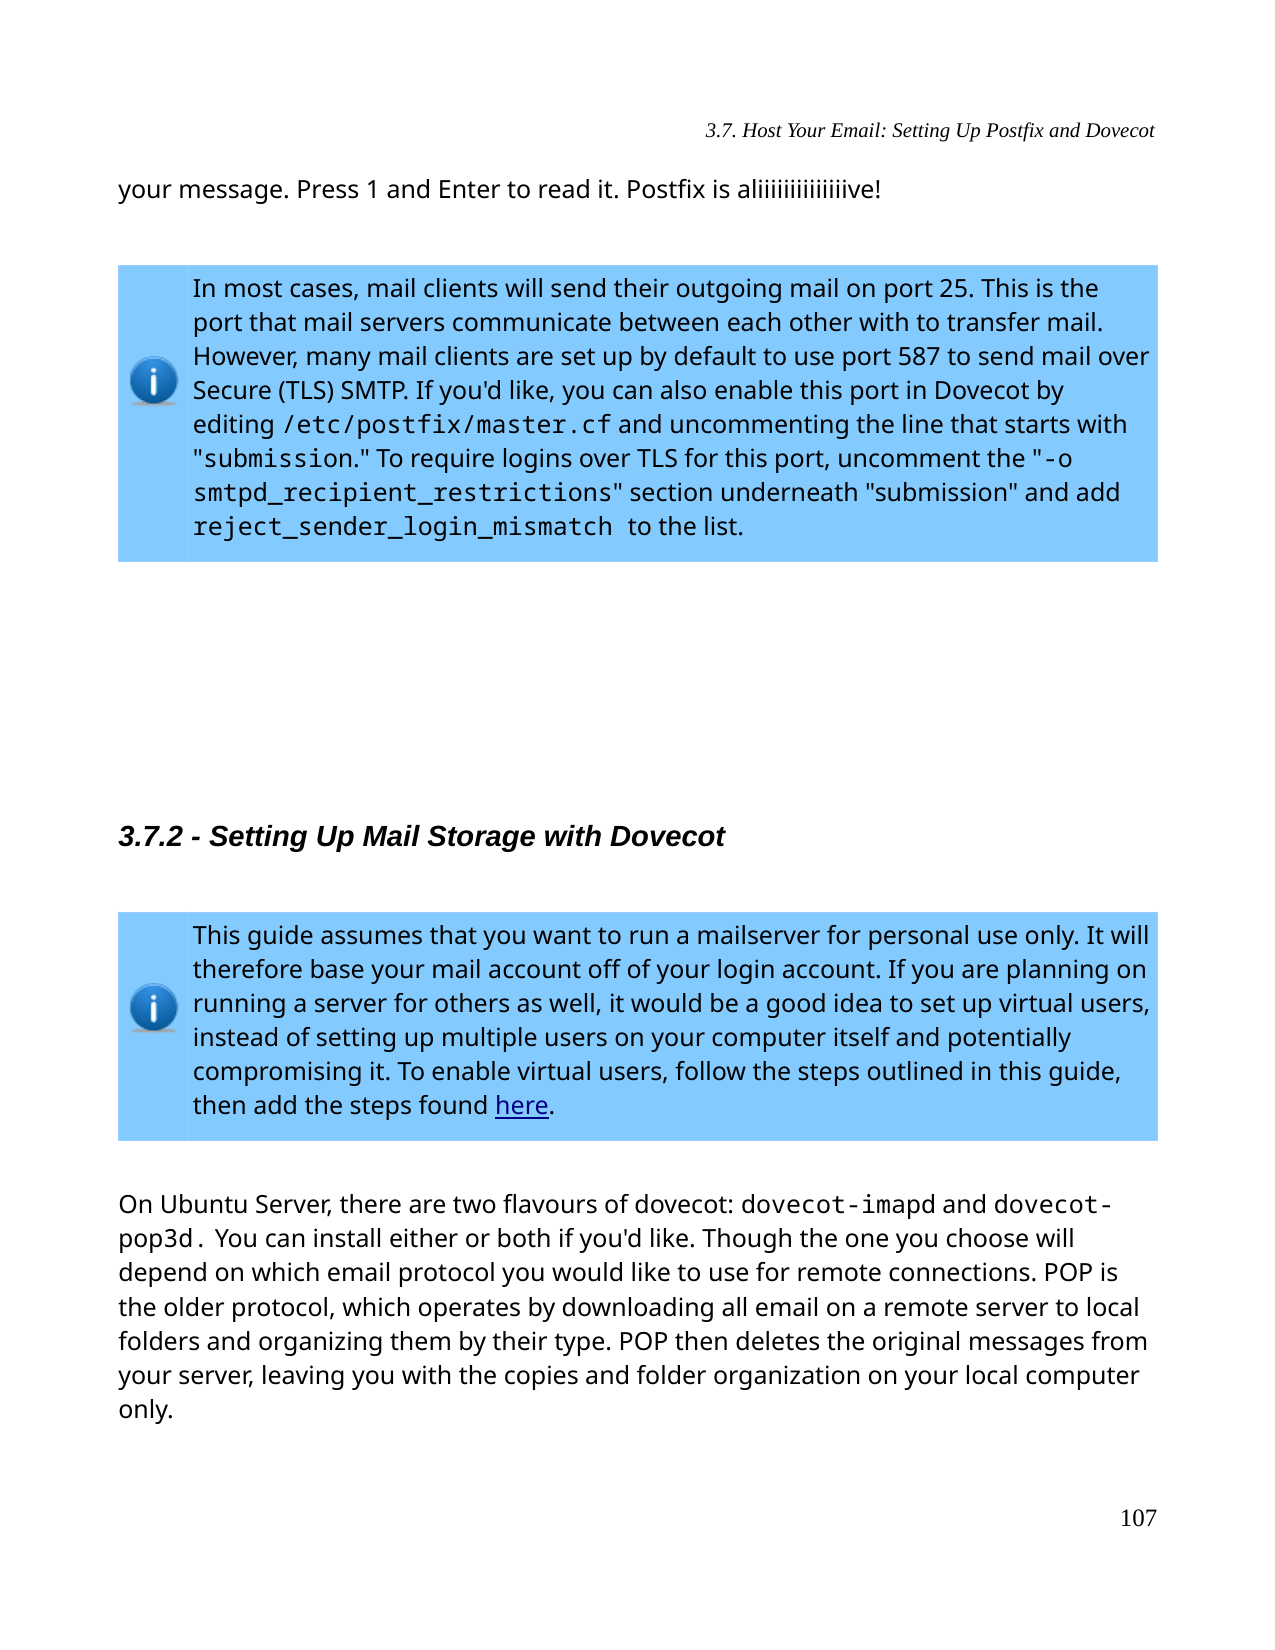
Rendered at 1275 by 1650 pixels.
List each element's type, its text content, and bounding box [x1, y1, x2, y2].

table_header [119, 913, 187, 983]
table_header [119, 1034, 187, 1140]
table_header In most cases, mail clients will send their outgoing mail on port 25. This is the port that mail servers communicate between each other with to transfer mail. However, many mail clients are set up by default to use port 587 to send mail over Secure (TLS) SMTP. If you'd like, you can also enable this port in Dovecot by editing /etc/postfix/master.cf and uncommenting the line that starts with "submission." To require logins over TLS for this port, uncomment the "-o smtpd_recipient_restrictions" section underneath "submission" and add reject_sender_login_mismatch to the list. [188, 266, 1157, 561]
table_header [119, 984, 129, 1033]
table_header [179, 984, 187, 1033]
subtitle 3.7.2 - Setting Up Mail Storage with Dovecot [118, 819, 1157, 853]
table_header This guide assumes that you want to run a mailserver for personal use only. It will therefore base your mail account off of your login account. If you are planning on running a server for others as well, it would be a good idea to set up virtual users, instead of setting up multiple users on your computer itself and potentially compromising it. To enable virtual users, follow the steps outlined in this guide, then add the steps found here. [188, 913, 1157, 1140]
picture [129, 356, 179, 407]
picture [129, 983, 179, 1034]
text your message. Press 1 and Enter to read it. Postfix is aliiiiiiiiiiiiiive! [118, 172, 1157, 206]
table_header [119, 266, 187, 561]
text On Ubuntu Server, there are two flavours of dovecot: dovecot-imapd and dovecot-pop3d. You can install either or both if you'd like. Though the one you choose will depend on which email protocol you would like to use for remote connections. POP is the older protocol, which operates by downloading all email on a remote server to local folders and organizing them by their type. POP then deletes the original messages from your server, leaving you with the copies and folder organization on your local computer only. [118, 1187, 1157, 1425]
